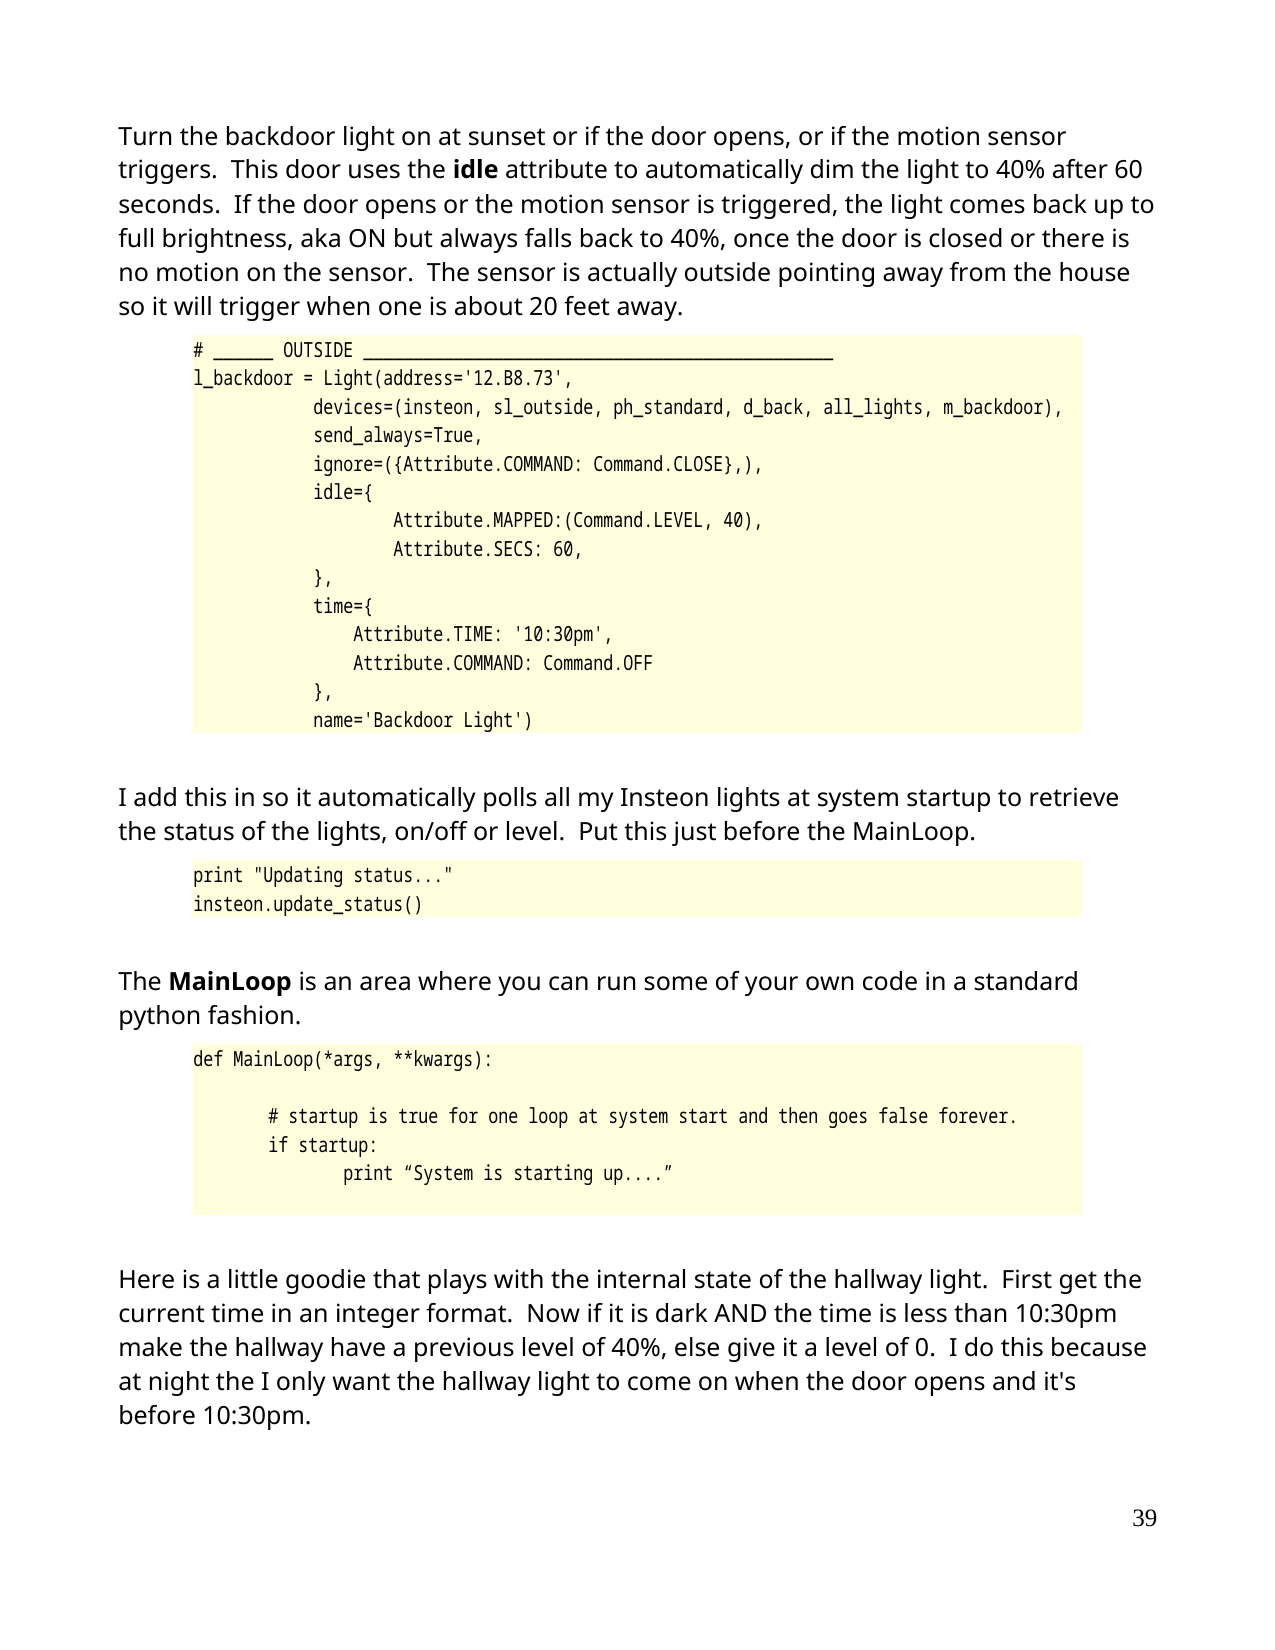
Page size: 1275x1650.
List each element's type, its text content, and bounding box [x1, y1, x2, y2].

text time={ [193, 591, 1082, 619]
text I add this in so it automatically polls all my Insteon lights at system startup to retrieve the status of the lights, on/off or level. Put this just before the MainLoop. [118, 780, 1157, 848]
text # startup is true for one loop at system start and then goes false forever. [193, 1101, 1082, 1130]
text }, [193, 562, 1082, 591]
text print "Updating status..." [193, 860, 1082, 889]
text print “System is starting up....” [193, 1158, 1082, 1187]
text The MainLoop is an area where you can run some of your own code in a standard python fashion. [118, 964, 1157, 1032]
text name='Backdoor Light') [193, 705, 1082, 733]
text send_always=True, [193, 420, 1082, 449]
text Attribute.MAPPED:(Command.LEVEL, 40), [193, 506, 1082, 534]
text Attribute.TIME: '10:30pm', [193, 619, 1082, 648]
text l_backdoor = Light(address='12.B8.73', [193, 363, 1082, 392]
text idle={ [193, 477, 1082, 506]
text # ______ OUTSIDE _______________________________________________ [193, 335, 1082, 363]
text Attribute.COMMAND: Command.OFF [193, 648, 1082, 676]
text if startup: [193, 1130, 1082, 1158]
text Attribute.SECS: 60, [193, 534, 1082, 562]
text Turn the backdoor light on at sunset or if the door opens, or if the motion sensor triggers. This door uses the idle attribute to automatically dim the light to 40% after 60 seconds. If the door opens or the motion sensor is triggered, the light comes back up to full brightness, aka ON but always falls back to 40%, once the door is closed or there is no motion on the sensor. The sensor is actually outside pointing away from the house so it will trigger when one is about 20 feet away. [118, 118, 1157, 322]
text }, [193, 676, 1082, 705]
text def MainLoop(*args, **kwargs): [193, 1044, 1082, 1073]
text insteon.update_status() [193, 889, 1082, 917]
text ignore=({Attribute.COMMAND: Command.CLOSE},), [193, 449, 1082, 477]
text Here is a little goodie that plays with the internal state of the hallway light. First get the current time in an integer format. Now if it is dark AND the time is less than 10:30pm make the hallway have a previous level of 40%, else give it a level of 0. I do this because at night the I only want the hallway light to come on when the door opens and it's before 10:30pm. [118, 1262, 1157, 1432]
text devices=(insteon, sl_outside, ph_standard, d_back, all_lights, m_backdoor), [193, 392, 1082, 420]
